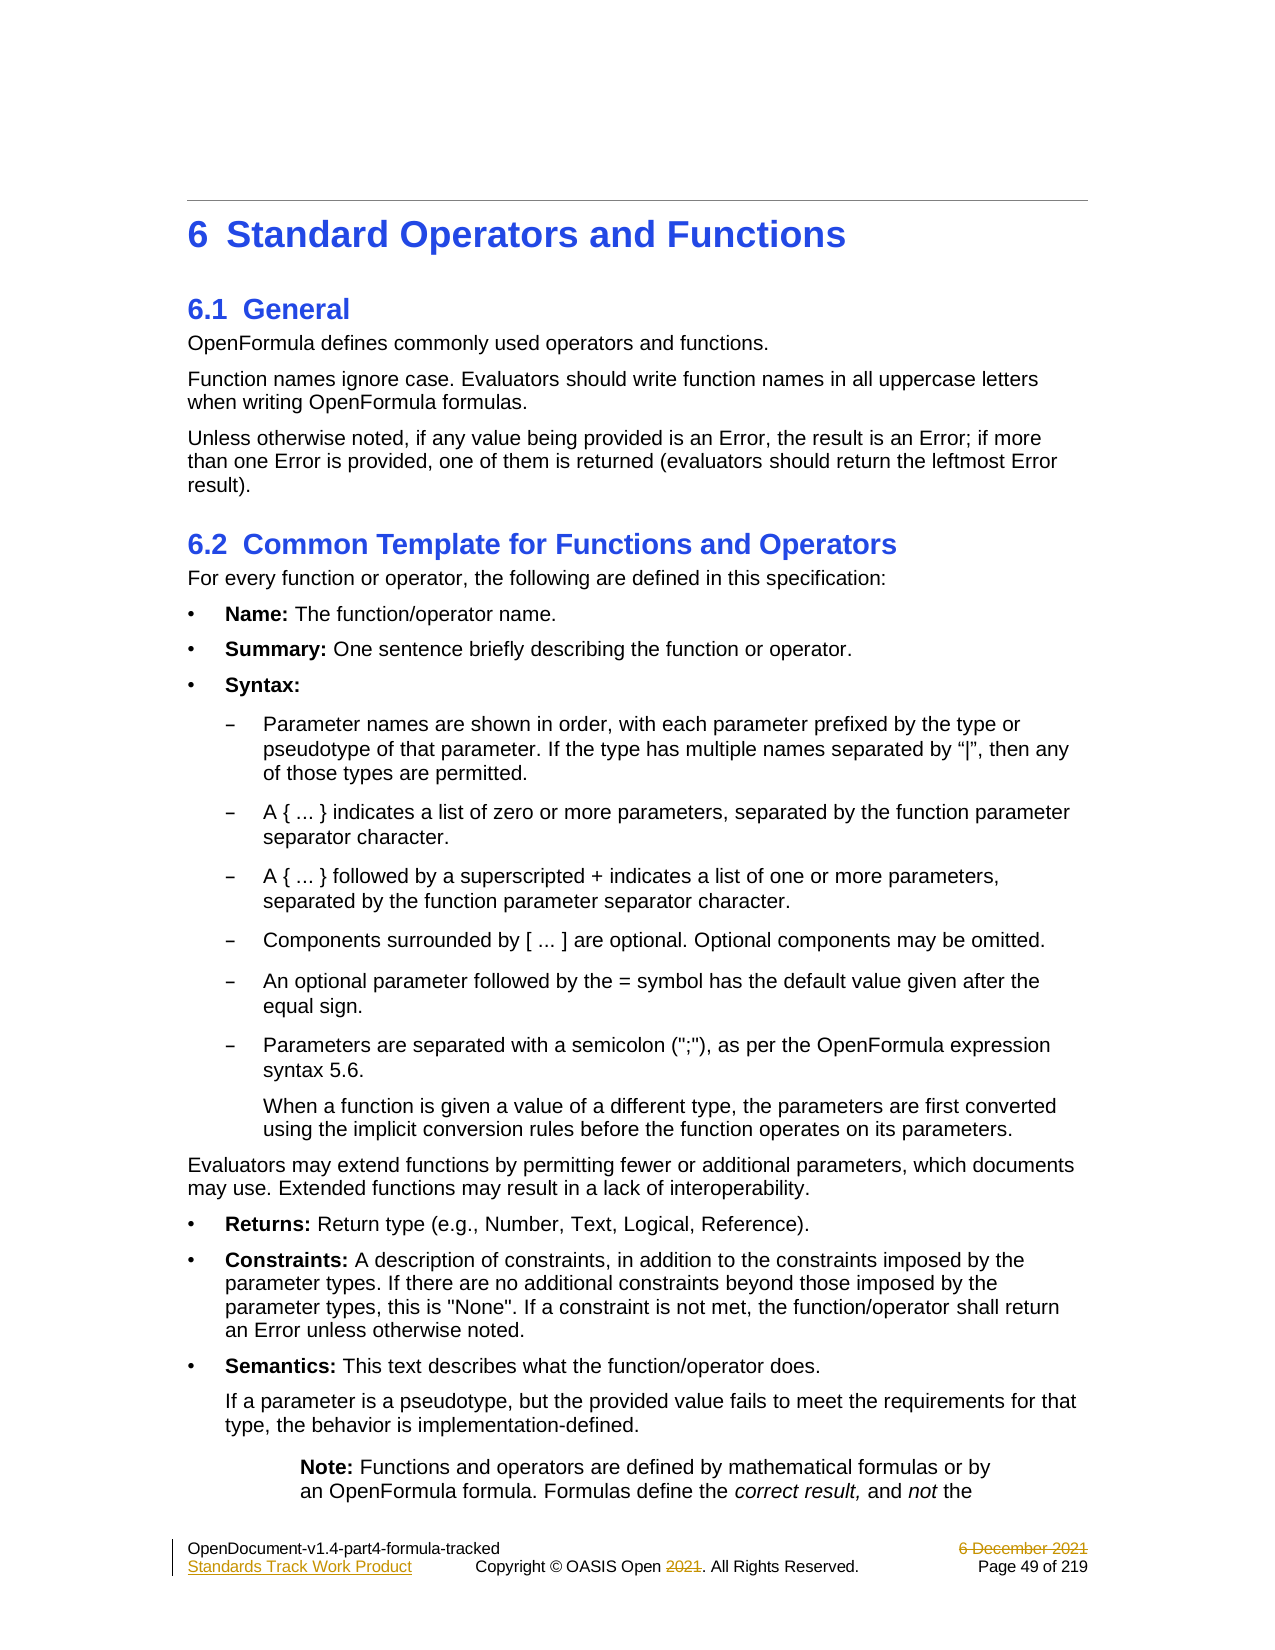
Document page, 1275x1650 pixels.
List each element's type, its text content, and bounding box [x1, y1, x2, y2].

list Note: Functions and operators are defined by mathematical formulas or by an OpenFormula formula. Formulas define the correct result, and not the [262, 1456, 1013, 1503]
list If a parameter is a pseudotype, but the provided value fails to meet the requirements for that type, the behavior is implementation-defined. [187, 1390, 1088, 1437]
list A { ... } followed by a superscripted + indicates a list of one or more parameters, separated by the function parameter separator character. [225, 861, 1088, 913]
subtitle Common Template for Functions and Operators [187, 528, 1088, 561]
list Name: The function/operator name. [187, 602, 1088, 626]
text For every function or operator, the following are defined in this specification: [187, 567, 1088, 590]
subtitle Standard Operators and Functions [187, 201, 1088, 256]
text OpenFormula defines commonly used operators and functions. [187, 332, 1088, 355]
list Returns: Return type (e.g., Number, Text, Logical, Reference). [187, 1212, 1088, 1236]
text Function names ignore case. Evaluators should write function names in all uppercase letters when writing OpenFormula formulas. [187, 367, 1088, 414]
list A { ... } indicates a list of zero or more parameters, separated by the function parameter separator character. [225, 797, 1088, 849]
list Parameter names are shown in order, with each parameter prefixed by the type or pseudotype of that parameter. If the type has multiple names separated by “|”, then any of those types are permitted. [225, 709, 1088, 785]
list An optional parameter followed by the = symbol has the default value given after the equal sign. [225, 966, 1088, 1018]
list Syntax: [187, 673, 1088, 697]
text Evaluators may extend functions by permitting fewer or additional parameters, which documents may use. Extended functions may result in a lack of interoperability. [187, 1153, 1088, 1200]
text Unless otherwise noted, if any value being provided is an Error, the result is an Error; if more than one Error is provided, one of them is returned (evaluators should return the leftmost Error result). [187, 426, 1088, 497]
list When a function is given a value of a different type, the parameters are first converted using the implicit conversion rules before the function operates on its parameters. [225, 1094, 1088, 1141]
list Semantics: This text describes what the function/operator does. [187, 1354, 1088, 1378]
list Parameters are separated with a semicolon (";"), as per the OpenFormula expression syntax 5.6. [225, 1030, 1088, 1082]
list Summary: One sentence briefly describing the function or operator. [187, 638, 1088, 661]
list Constraints: A description of constraints, in addition to the constraints imposed by the parameter types. If there are no additional constraints beyond those imposed by the parameter types, this is "None". If a constraint is not met, the function/operator shall return an Error unless otherwise noted. [187, 1248, 1088, 1342]
subtitle General [187, 293, 1088, 326]
list Components surrounded by [ ... ] are optional. Optional components may be omitted. [225, 925, 1088, 954]
